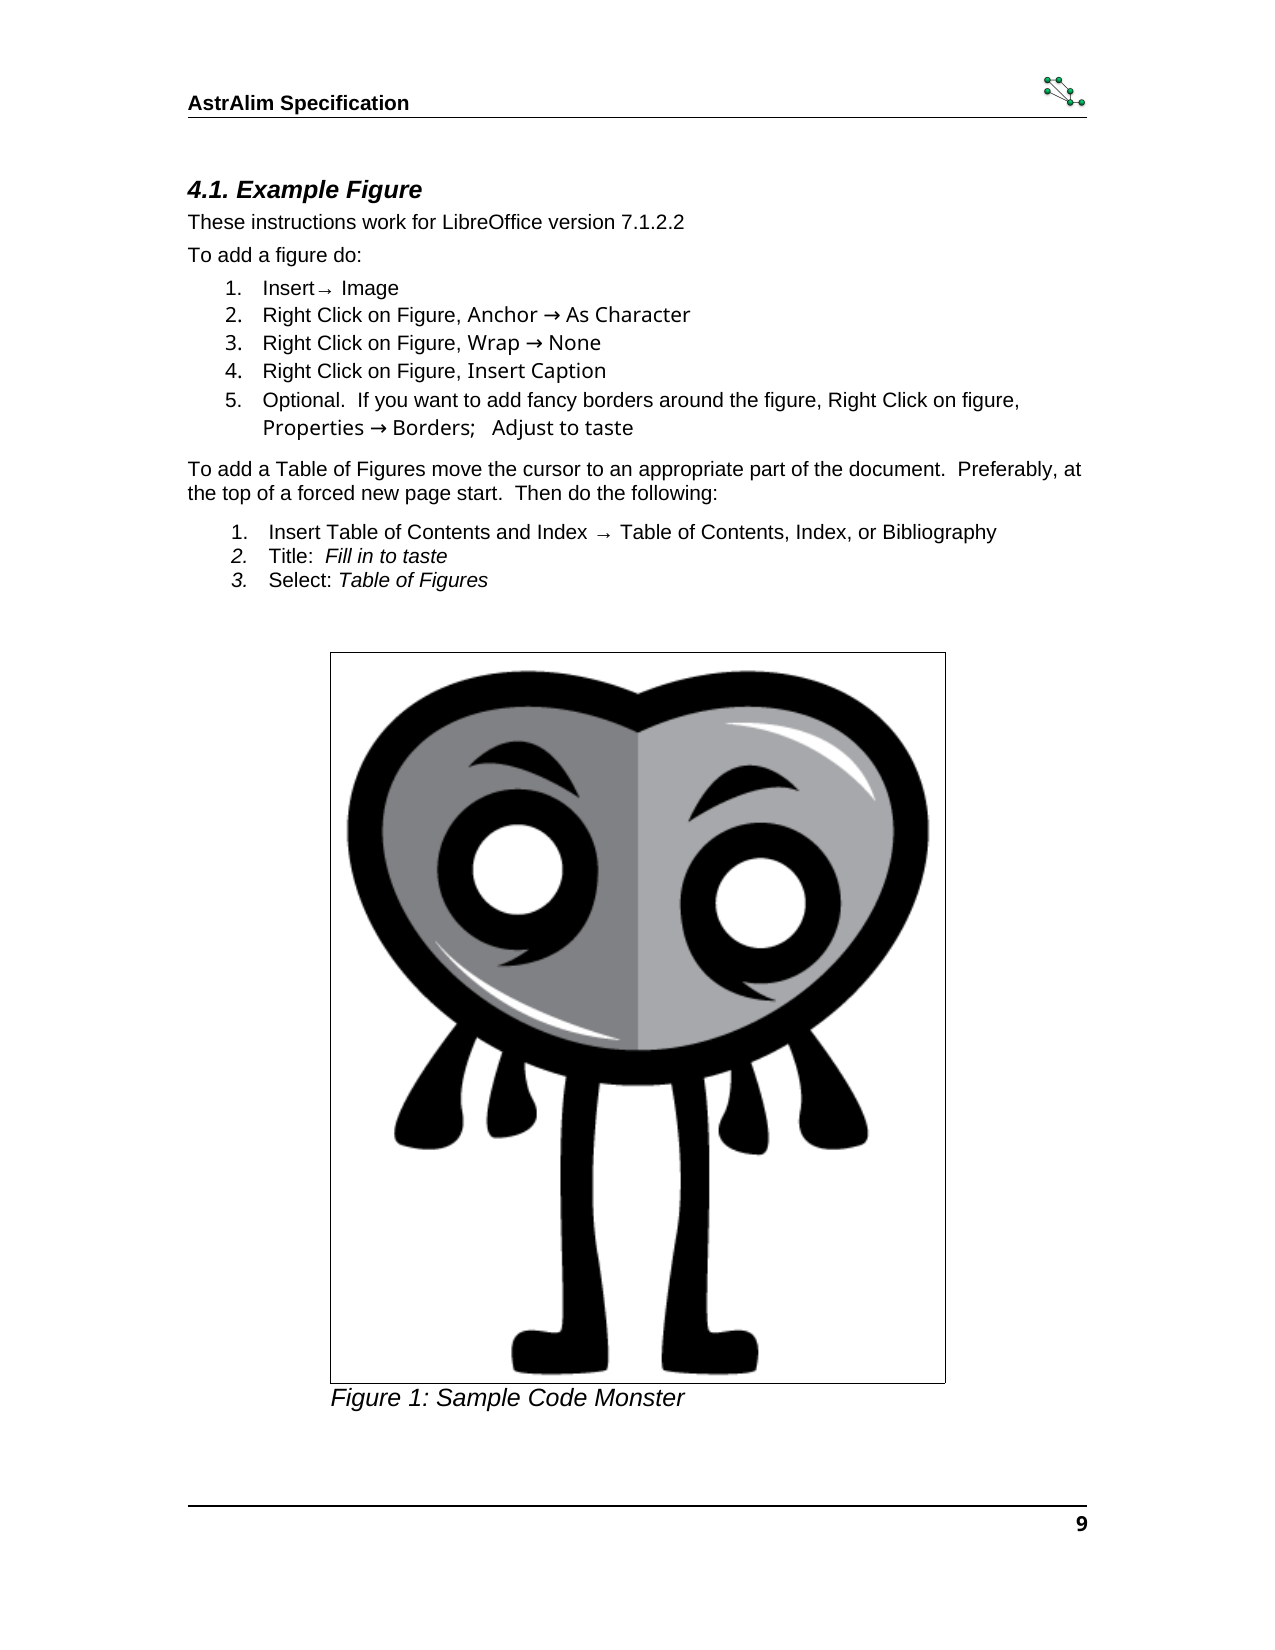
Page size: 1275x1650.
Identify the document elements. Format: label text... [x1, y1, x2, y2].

text [331, 653, 945, 1383]
list Right Click on Figure, Insert Caption [225, 357, 1087, 385]
text Figure 1: Sample Code Monster [330, 1384, 945, 1412]
subtitle Example Figure [187, 175, 1087, 204]
text To add a figure do: [187, 243, 1087, 267]
text These instructions work for LibreOffice version 7.1.2.2 [187, 210, 1087, 234]
list Optional. If you want to add fancy borders around the figure, Right Click on figure, Properties → Borders; Adjust to taste [225, 385, 1087, 442]
picture [1041, 75, 1088, 110]
picture [336, 658, 939, 1377]
list Right Click on Figure, Anchor → As Character [225, 300, 1087, 328]
list Title: Fill in to taste [231, 544, 1087, 568]
list Insert Table of Contents and Index → Table of Contents, Index, or Bibliography [231, 520, 1087, 544]
list Insert→ Image [225, 276, 1087, 300]
list Select: Table of Figures [231, 568, 1087, 592]
list Right Click on Figure, Wrap → None [225, 328, 1087, 357]
text To add a Table of Figures move the cursor to an appropriate part of the document. Preferably, at the top of a forced new page start. Then do the following: [187, 457, 1087, 505]
